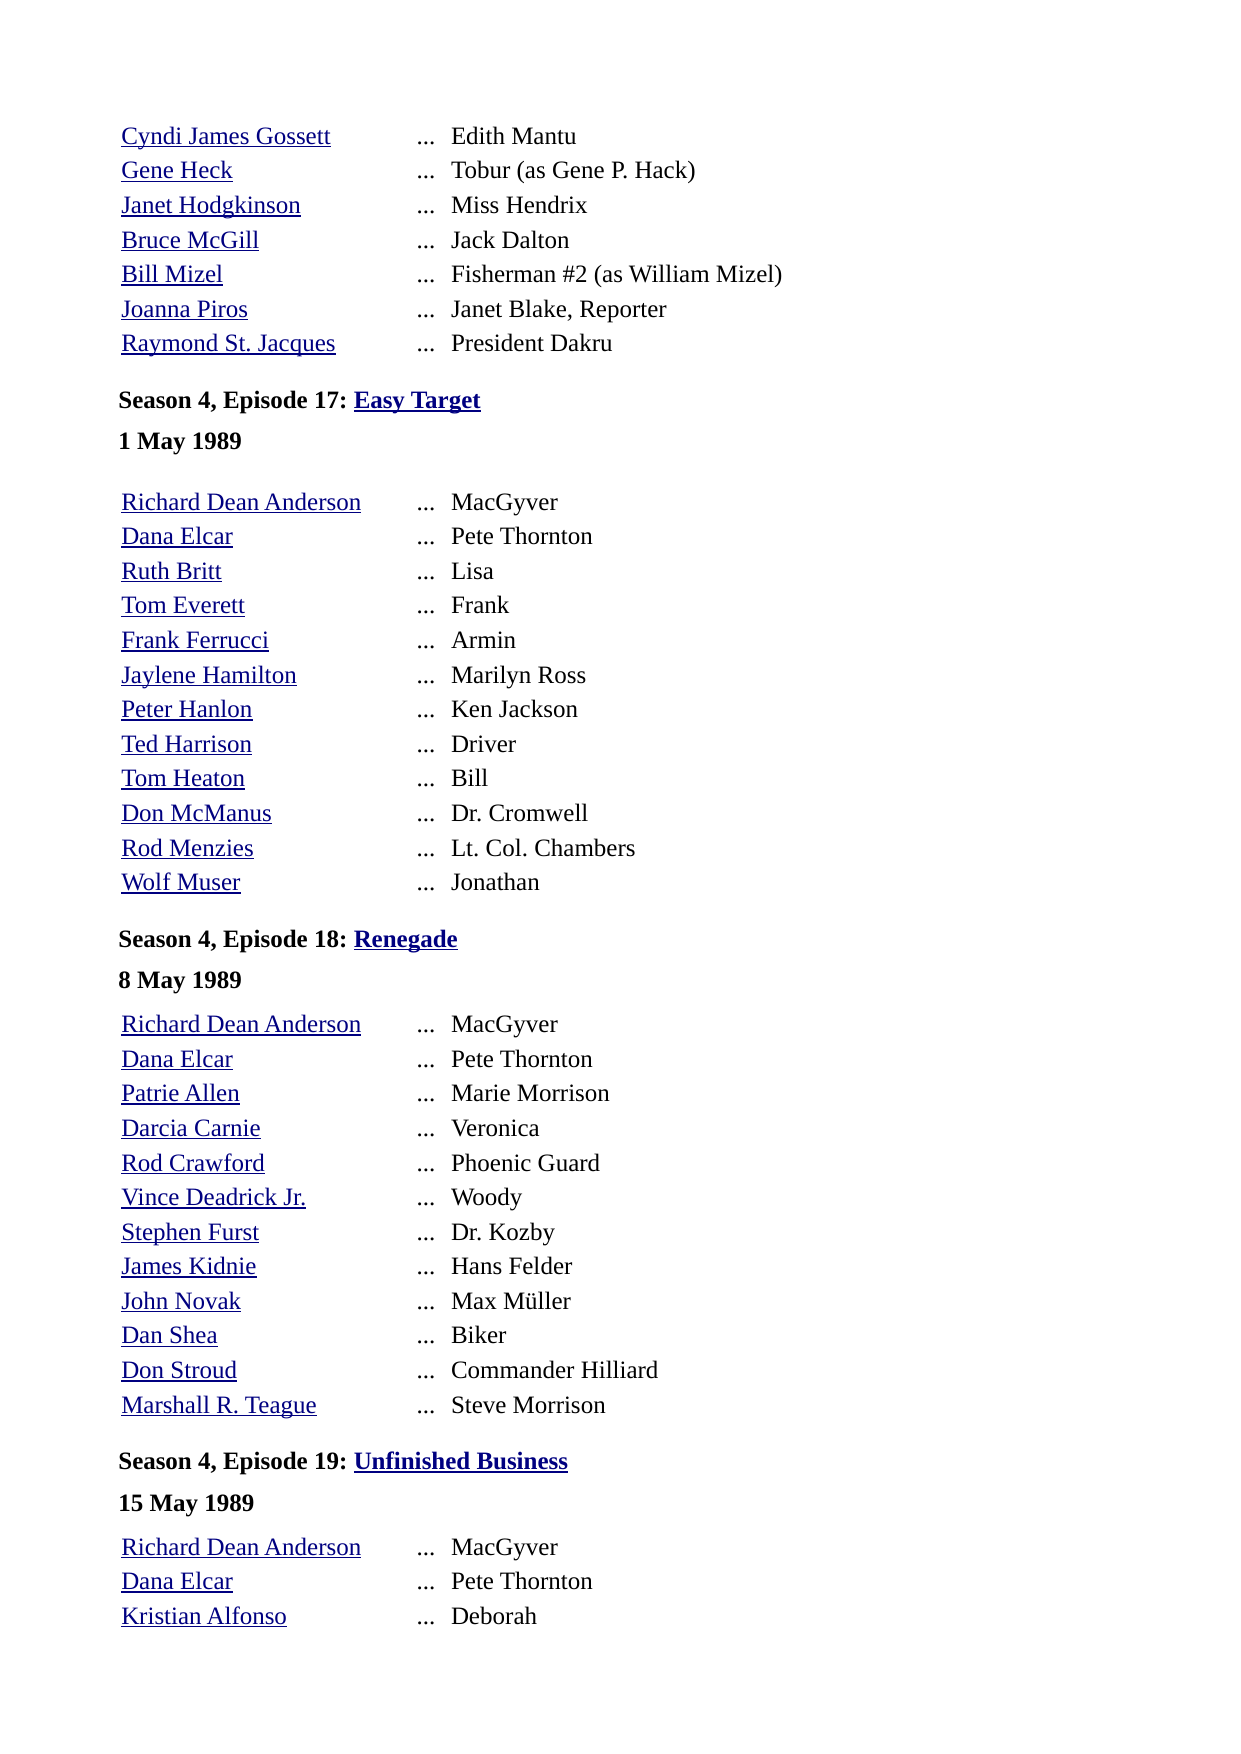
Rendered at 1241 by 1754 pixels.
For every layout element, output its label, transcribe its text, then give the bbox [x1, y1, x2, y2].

table_cell Gene Heck [118, 153, 413, 187]
table_cell Raymond St. Jacques [118, 326, 413, 360]
table_cell ... [414, 691, 448, 726]
table_cell Woody [448, 1179, 667, 1214]
table_cell ... [414, 1041, 448, 1076]
table_cell Wolf Muser [118, 864, 413, 899]
table_cell Jack Dalton [448, 222, 787, 256]
table_cell ... [414, 657, 448, 691]
table_cell ... [414, 291, 448, 326]
table_cell ... [414, 1249, 448, 1283]
table_cell ... [414, 1214, 448, 1248]
table_cell Bill [448, 761, 644, 795]
table_cell Lt. Col. Chambers [448, 830, 644, 864]
table_cell Tobur (as Gene P. Hack) [448, 153, 787, 187]
text 1 May 1989 [118, 426, 1122, 484]
table_cell Vince Deadrick Jr. [118, 1179, 413, 1214]
table_cell ... [414, 726, 448, 761]
table_cell Ted Harrison [118, 726, 413, 761]
table_cell Ruth Britt [118, 553, 413, 588]
table_cell Don McManus [118, 795, 413, 830]
table_cell Janet Hodgkinson [118, 187, 413, 222]
table_cell ... [414, 187, 448, 222]
table_cell ... [414, 553, 448, 588]
table_cell ... [414, 588, 448, 622]
table_cell Phoenic Guard [448, 1145, 667, 1179]
table_header Richard Dean Anderson [118, 484, 413, 518]
table_cell ... [414, 222, 448, 256]
table_header MacGyver [448, 484, 644, 518]
table_cell Marshall R. Teague [118, 1387, 413, 1421]
table_cell Stephen Furst [118, 1214, 413, 1248]
table_cell Peter Hanlon [118, 691, 413, 726]
table_header ... [414, 1006, 448, 1041]
table_cell Hans Felder [448, 1249, 667, 1283]
table_cell ... [414, 1598, 448, 1633]
table_cell Jonathan [448, 864, 644, 899]
table_cell Frank [448, 588, 644, 622]
subtitle Season 4, Episode 18: Renegade [118, 924, 1122, 953]
table_cell ... [414, 256, 448, 291]
table_cell Steve Morrison [448, 1387, 667, 1421]
table_cell Miss Hendrix [448, 187, 787, 222]
table_cell Pete Thornton [448, 519, 644, 553]
table_cell ... [414, 519, 448, 553]
table_cell Veronica [448, 1110, 667, 1145]
table_cell Driver [448, 726, 644, 761]
table_cell Commander Hilliard [448, 1352, 667, 1387]
table_header ... [414, 1529, 448, 1563]
table_cell Janet Blake, Reporter [448, 291, 787, 326]
table_cell Dr. Cromwell [448, 795, 644, 830]
subtitle Season 4, Episode 19: Unfinished Business [118, 1446, 1122, 1475]
table_cell President Dakru [448, 326, 787, 360]
table_cell Lisa [448, 553, 644, 588]
table_header Richard Dean Anderson [118, 1529, 413, 1563]
table_cell Don Stroud [118, 1352, 413, 1387]
text 15 May 1989 [118, 1488, 1122, 1516]
table_cell ... [414, 1352, 448, 1387]
table_cell ... [414, 153, 448, 187]
table_cell Biker [448, 1318, 667, 1352]
table_cell ... [414, 1076, 448, 1110]
table_cell Dana Elcar [118, 1041, 413, 1076]
table_cell Edith Mantu [448, 118, 787, 153]
table_cell Ken Jackson [448, 691, 644, 726]
table_cell Max Müller [448, 1283, 667, 1318]
table_cell ... [414, 761, 448, 795]
table_header MacGyver [448, 1006, 667, 1041]
table_cell John Novak [118, 1283, 413, 1318]
table_cell ... [414, 1179, 448, 1214]
table_cell Jaylene Hamilton [118, 657, 413, 691]
table_cell Dr. Kozby [448, 1214, 667, 1248]
table_cell ... [414, 830, 448, 864]
table_cell James Kidnie [118, 1249, 413, 1283]
table_cell Darcia Carnie [118, 1110, 413, 1145]
table_cell Dana Elcar [118, 519, 413, 553]
table_cell Armin [448, 622, 644, 657]
table_header ... [414, 484, 448, 518]
table_cell Dana Elcar [118, 1564, 413, 1598]
table_cell Fisherman #2 (as William Mizel) [448, 256, 787, 291]
table_cell Pete Thornton [448, 1564, 935, 1598]
table_cell Deborah [448, 1598, 935, 1633]
table_cell ... [414, 1387, 448, 1421]
table_cell Tom Everett [118, 588, 413, 622]
table_cell ... [414, 1145, 448, 1179]
table_cell Bruce McGill [118, 222, 413, 256]
table_cell ... [414, 1318, 448, 1352]
table_cell Dan Shea [118, 1318, 413, 1352]
table_header MacGyver [448, 1529, 935, 1563]
table_cell Bill Mizel [118, 256, 413, 291]
table_header Richard Dean Anderson [118, 1006, 413, 1041]
table_cell Kristian Alfonso [118, 1598, 413, 1633]
table_cell Marie Morrison [448, 1076, 667, 1110]
table_cell Rod Menzies [118, 830, 413, 864]
table_cell Tom Heaton [118, 761, 413, 795]
table_cell ... [414, 1283, 448, 1318]
table_cell ... [414, 1564, 448, 1598]
table_cell ... [414, 795, 448, 830]
table_cell Patrie Allen [118, 1076, 413, 1110]
text 8 May 1989 [118, 965, 1122, 994]
table_cell Cyndi James Gossett [118, 118, 413, 153]
table_cell Frank Ferrucci [118, 622, 413, 657]
table_cell ... [414, 1110, 448, 1145]
table_cell ... [414, 326, 448, 360]
subtitle Season 4, Episode 17: Easy Target [118, 385, 1122, 414]
table_cell ... [414, 622, 448, 657]
table_cell ... [414, 864, 448, 899]
table_cell Pete Thornton [448, 1041, 667, 1076]
table_cell ... [414, 118, 448, 153]
table_cell Rod Crawford [118, 1145, 413, 1179]
table_cell Marilyn Ross [448, 657, 644, 691]
table_cell Joanna Piros [118, 291, 413, 326]
